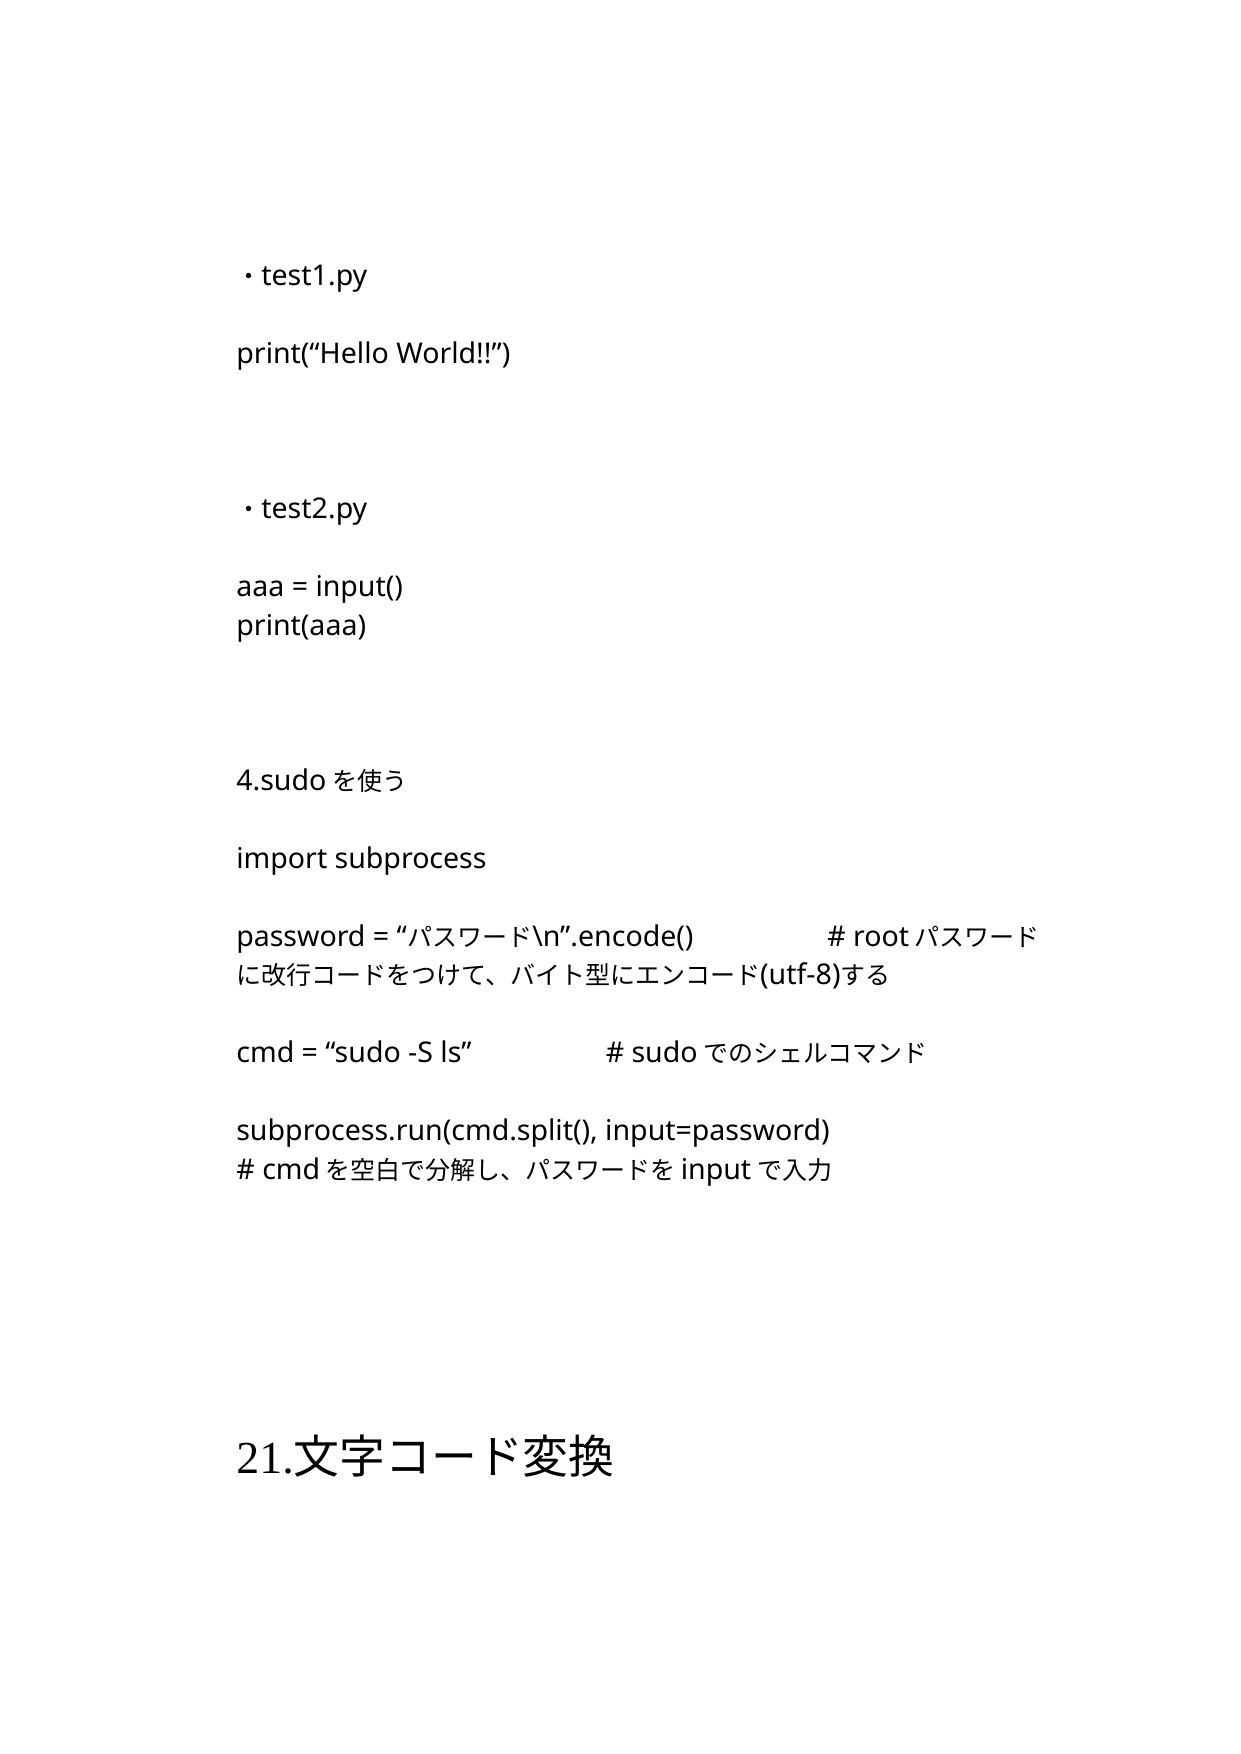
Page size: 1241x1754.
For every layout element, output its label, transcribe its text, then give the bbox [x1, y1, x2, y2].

text 4.sudoを使う [236, 760, 1063, 799]
text # cmdを空白で分解し、パスワードをinputで入力 [236, 1148, 1063, 1187]
text subprocess.run(cmd.split(), input=password) [236, 1110, 1063, 1148]
text print(“Hello World!!”) [236, 333, 1063, 371]
text password = “パスワード\n”.encode() # rootパスワードに改行コードをつけて、バイト型にエンコード(utf-8)する [236, 915, 1063, 993]
text 21.文字コード変換 [236, 1421, 1063, 1487]
text cmd = “sudo -S ls” # sudoでのシェルコマンド [236, 1032, 1063, 1071]
text ・test2.py [236, 488, 1063, 527]
text import subprocess [236, 838, 1063, 877]
text print(aaa) [236, 604, 1063, 643]
text aaa = input() [236, 566, 1063, 604]
text ・test1.py [236, 255, 1063, 294]
